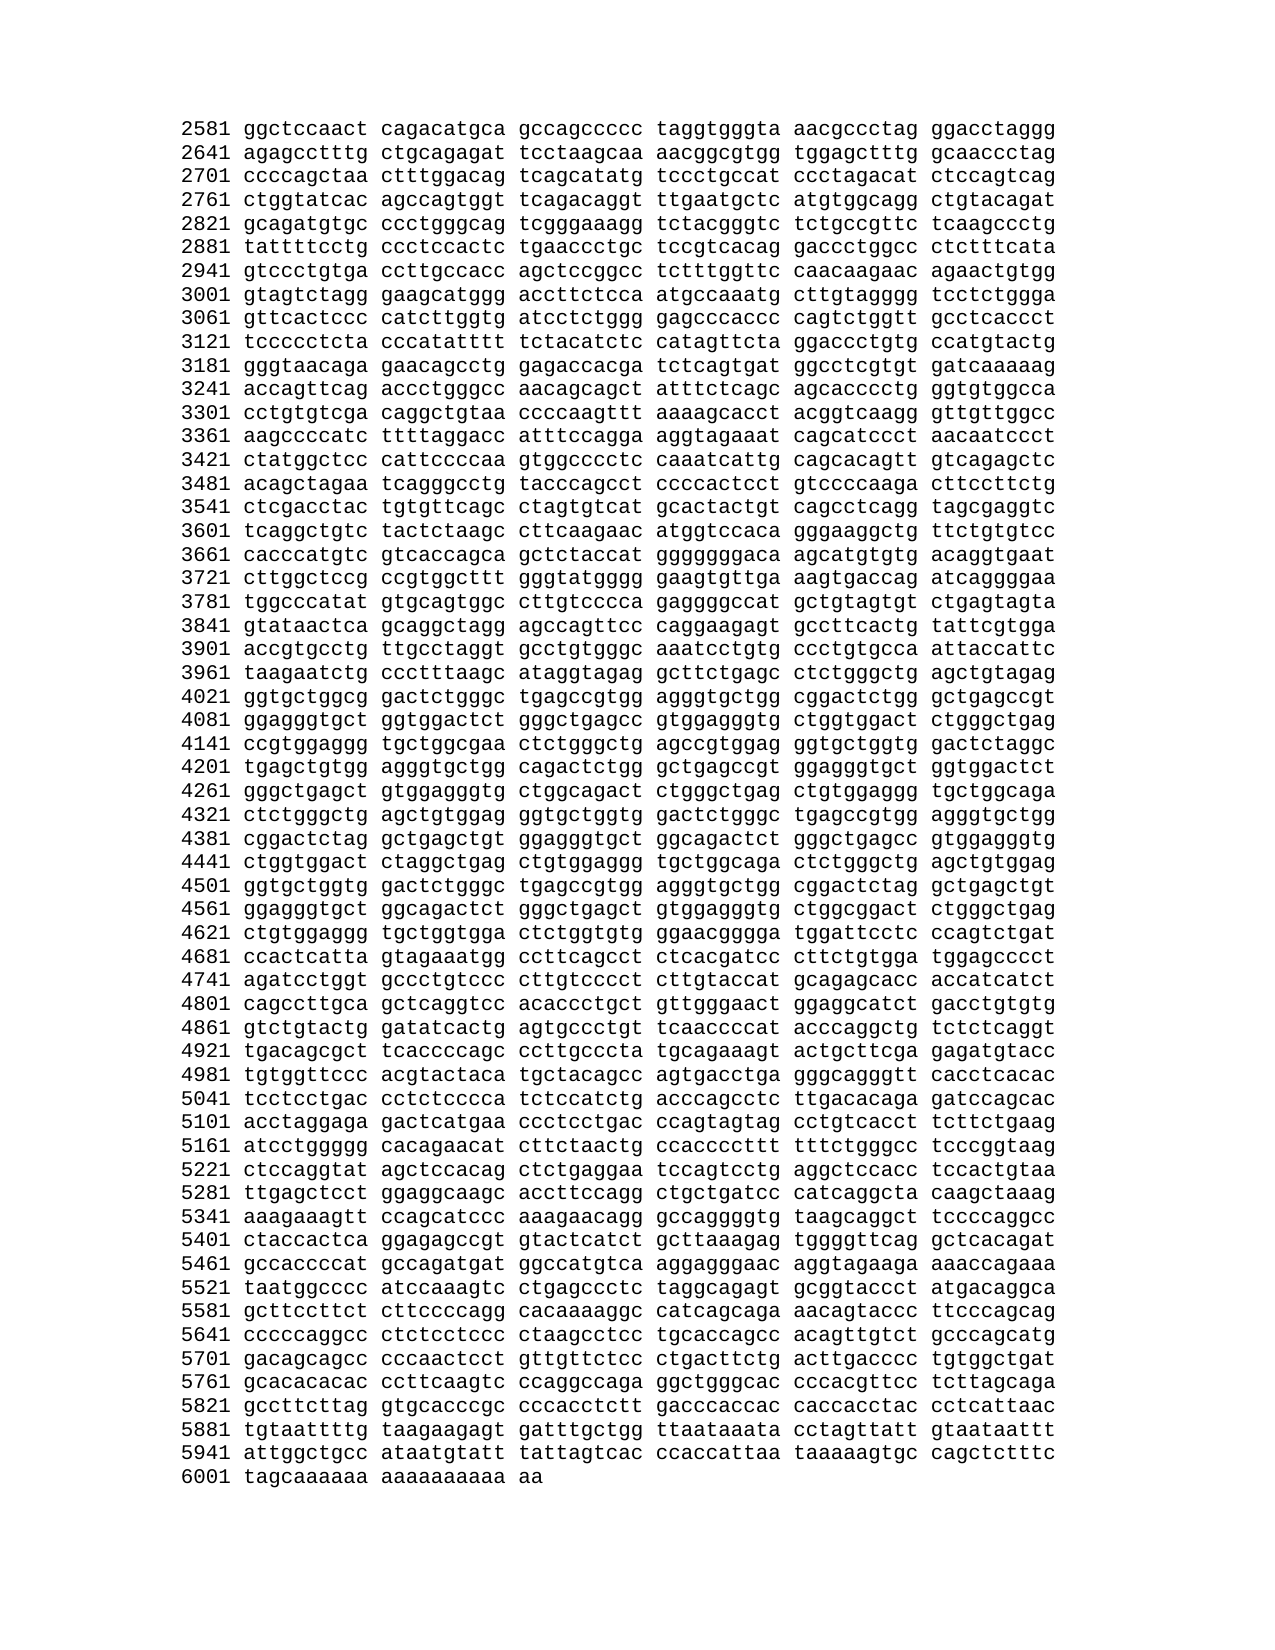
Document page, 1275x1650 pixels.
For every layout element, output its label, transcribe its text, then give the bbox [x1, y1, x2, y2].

text 3121 tccccctcta cccatatttt tctacatctc catagttcta ggaccctgtg ccatgtactg [118, 331, 1157, 354]
text 4441 ctggtggact ctaggctgag ctgtggaggg tgctggcaga ctctgggctg agctgtggag [118, 851, 1157, 875]
text 4921 tgacagcgct tcaccccagc ccttgcccta tgcagaaagt actgcttcga gagatgtacc [118, 1040, 1157, 1064]
text 4261 gggctgagct gtggagggtg ctggcagact ctgggctgag ctgtggaggg tgctggcaga [118, 780, 1157, 804]
text 4741 agatcctggt gccctgtccc cttgtcccct cttgtaccat gcagagcacc accatcatct [118, 969, 1157, 993]
text 5041 tcctcctgac cctctcccca tctccatctg acccagcctc ttgacacaga gatccagcac [118, 1088, 1157, 1111]
text 2881 tattttcctg ccctccactc tgaaccctgc tccgtcacag gaccctggcc ctctttcata [118, 236, 1157, 260]
text 3481 acagctagaa tcagggcctg tacccagcct ccccactcct gtccccaaga cttccttctg [118, 473, 1157, 496]
text 2761 ctggtatcac agccagtggt tcagacaggt ttgaatgctc atgtggcagg ctgtacagat [118, 189, 1157, 213]
text 3901 accgtgcctg ttgcctaggt gcctgtgggc aaatcctgtg ccctgtgcca attaccattc [118, 638, 1157, 662]
text 3001 gtagtctagg gaagcatggg accttctcca atgccaaatg cttgtagggg tcctctggga [118, 284, 1157, 307]
text 4501 ggtgctggtg gactctgggc tgagccgtgg agggtgctgg cggactctag gctgagctgt [118, 875, 1157, 898]
text 2821 gcagatgtgc ccctgggcag tcgggaaagg tctacgggtc tctgccgttc tcaagccctg [118, 213, 1157, 236]
text 2701 ccccagctaa ctttggacag tcagcatatg tccctgccat ccctagacat ctccagtcag [118, 165, 1157, 189]
text 4141 ccgtggaggg tgctggcgaa ctctgggctg agccgtggag ggtgctggtg gactctaggc [118, 733, 1157, 757]
text 2581 ggctccaact cagacatgca gccagccccc taggtgggta aacgccctag ggacctaggg [118, 118, 1157, 142]
text 6001 tagcaaaaaa aaaaaaaaaa aa [118, 1466, 1157, 1489]
text 5821 gccttcttag gtgcacccgc cccacctctt gacccaccac caccacctac cctcattaac [118, 1395, 1157, 1419]
text 5521 taatggcccc atccaaagtc ctgagccctc taggcagagt gcggtaccct atgacaggca [118, 1277, 1157, 1300]
text 4621 ctgtggaggg tgctggtgga ctctggtgtg ggaacgggga tggattcctc ccagtctgat [118, 922, 1157, 946]
text 5101 acctaggaga gactcatgaa ccctcctgac ccagtagtag cctgtcacct tcttctgaag [118, 1111, 1157, 1135]
text 5761 gcacacacac ccttcaagtc ccaggccaga ggctgggcac cccacgttcc tcttagcaga [118, 1371, 1157, 1395]
text 5401 ctaccactca ggagagccgt gtactcatct gcttaaagag tggggttcag gctcacagat [118, 1229, 1157, 1253]
text 4021 ggtgctggcg gactctgggc tgagccgtgg agggtgctgg cggactctgg gctgagccgt [118, 686, 1157, 709]
text 3061 gttcactccc catcttggtg atcctctggg gagcccaccc cagtctggtt gcctcaccct [118, 307, 1157, 331]
text 2641 agagcctttg ctgcagagat tcctaagcaa aacggcgtgg tggagctttg gcaaccctag [118, 142, 1157, 165]
text 4081 ggagggtgct ggtggactct gggctgagcc gtggagggtg ctggtggact ctgggctgag [118, 709, 1157, 733]
text 5161 atcctggggg cacagaacat cttctaactg ccaccccttt tttctgggcc tcccggtaag [118, 1135, 1157, 1158]
text 4321 ctctgggctg agctgtggag ggtgctggtg gactctgggc tgagccgtgg agggtgctgg [118, 804, 1157, 827]
text 3721 cttggctccg ccgtggcttt gggtatgggg gaagtgttga aagtgaccag atcaggggaa [118, 567, 1157, 591]
text 3181 gggtaacaga gaacagcctg gagaccacga tctcagtgat ggcctcgtgt gatcaaaaag [118, 354, 1157, 378]
text 3961 taagaatctg ccctttaagc ataggtagag gcttctgagc ctctgggctg agctgtagag [118, 662, 1157, 686]
text 5341 aaagaaagtt ccagcatccc aaagaacagg gccaggggtg taagcaggct tccccaggcc [118, 1206, 1157, 1229]
text 4381 cggactctag gctgagctgt ggagggtgct ggcagactct gggctgagcc gtggagggtg [118, 827, 1157, 851]
text 3781 tggcccatat gtgcagtggc cttgtcccca gaggggccat gctgtagtgt ctgagtagta [118, 591, 1157, 615]
text 3601 tcaggctgtc tactctaagc cttcaagaac atggtccaca gggaaggctg ttctgtgtcc [118, 520, 1157, 544]
text 3241 accagttcag accctgggcc aacagcagct atttctcagc agcacccctg ggtgtggcca [118, 378, 1157, 402]
text 5221 ctccaggtat agctccacag ctctgaggaa tccagtcctg aggctccacc tccactgtaa [118, 1158, 1157, 1182]
text 5281 ttgagctcct ggaggcaagc accttccagg ctgctgatcc catcaggcta caagctaaag [118, 1182, 1157, 1206]
text 3541 ctcgacctac tgtgttcagc ctagtgtcat gcactactgt cagcctcagg tagcgaggtc [118, 496, 1157, 520]
text 4981 tgtggttccc acgtactaca tgctacagcc agtgacctga gggcagggtt cacctcacac [118, 1064, 1157, 1088]
text 5881 tgtaattttg taagaagagt gatttgctgg ttaataaata cctagttatt gtaataattt [118, 1419, 1157, 1442]
text 5461 gccaccccat gccagatgat ggccatgtca aggagggaac aggtagaaga aaaccagaaa [118, 1253, 1157, 1277]
text 5701 gacagcagcc cccaactcct gttgttctcc ctgacttctg acttgacccc tgtggctgat [118, 1348, 1157, 1371]
text 3301 cctgtgtcga caggctgtaa ccccaagttt aaaagcacct acggtcaagg gttgttggcc [118, 402, 1157, 426]
text 5581 gcttccttct cttccccagg cacaaaaggc catcagcaga aacagtaccc ttcccagcag [118, 1300, 1157, 1324]
text 4861 gtctgtactg gatatcactg agtgccctgt tcaaccccat acccaggctg tctctcaggt [118, 1017, 1157, 1040]
text 3361 aagccccatc ttttaggacc atttccagga aggtagaaat cagcatccct aacaatccct [118, 426, 1157, 449]
text 5641 cccccaggcc ctctcctccc ctaagcctcc tgcaccagcc acagttgtct gcccagcatg [118, 1324, 1157, 1348]
text 3421 ctatggctcc cattccccaa gtggcccctc caaatcattg cagcacagtt gtcagagctc [118, 449, 1157, 473]
text 4801 cagccttgca gctcaggtcc acaccctgct gttgggaact ggaggcatct gacctgtgtg [118, 993, 1157, 1017]
text 3661 cacccatgtc gtcaccagca gctctaccat gggggggaca agcatgtgtg acaggtgaat [118, 544, 1157, 567]
text 4681 ccactcatta gtagaaatgg ccttcagcct ctcacgatcc cttctgtgga tggagcccct [118, 946, 1157, 969]
text 5941 attggctgcc ataatgtatt tattagtcac ccaccattaa taaaaagtgc cagctctttc [118, 1442, 1157, 1466]
text 3841 gtataactca gcaggctagg agccagttcc caggaagagt gccttcactg tattcgtgga [118, 615, 1157, 638]
text 4201 tgagctgtgg agggtgctgg cagactctgg gctgagccgt ggagggtgct ggtggactct [118, 757, 1157, 780]
text 2941 gtccctgtga ccttgccacc agctccggcc tctttggttc caacaagaac agaactgtgg [118, 260, 1157, 284]
text 4561 ggagggtgct ggcagactct gggctgagct gtggagggtg ctggcggact ctgggctgag [118, 898, 1157, 922]
